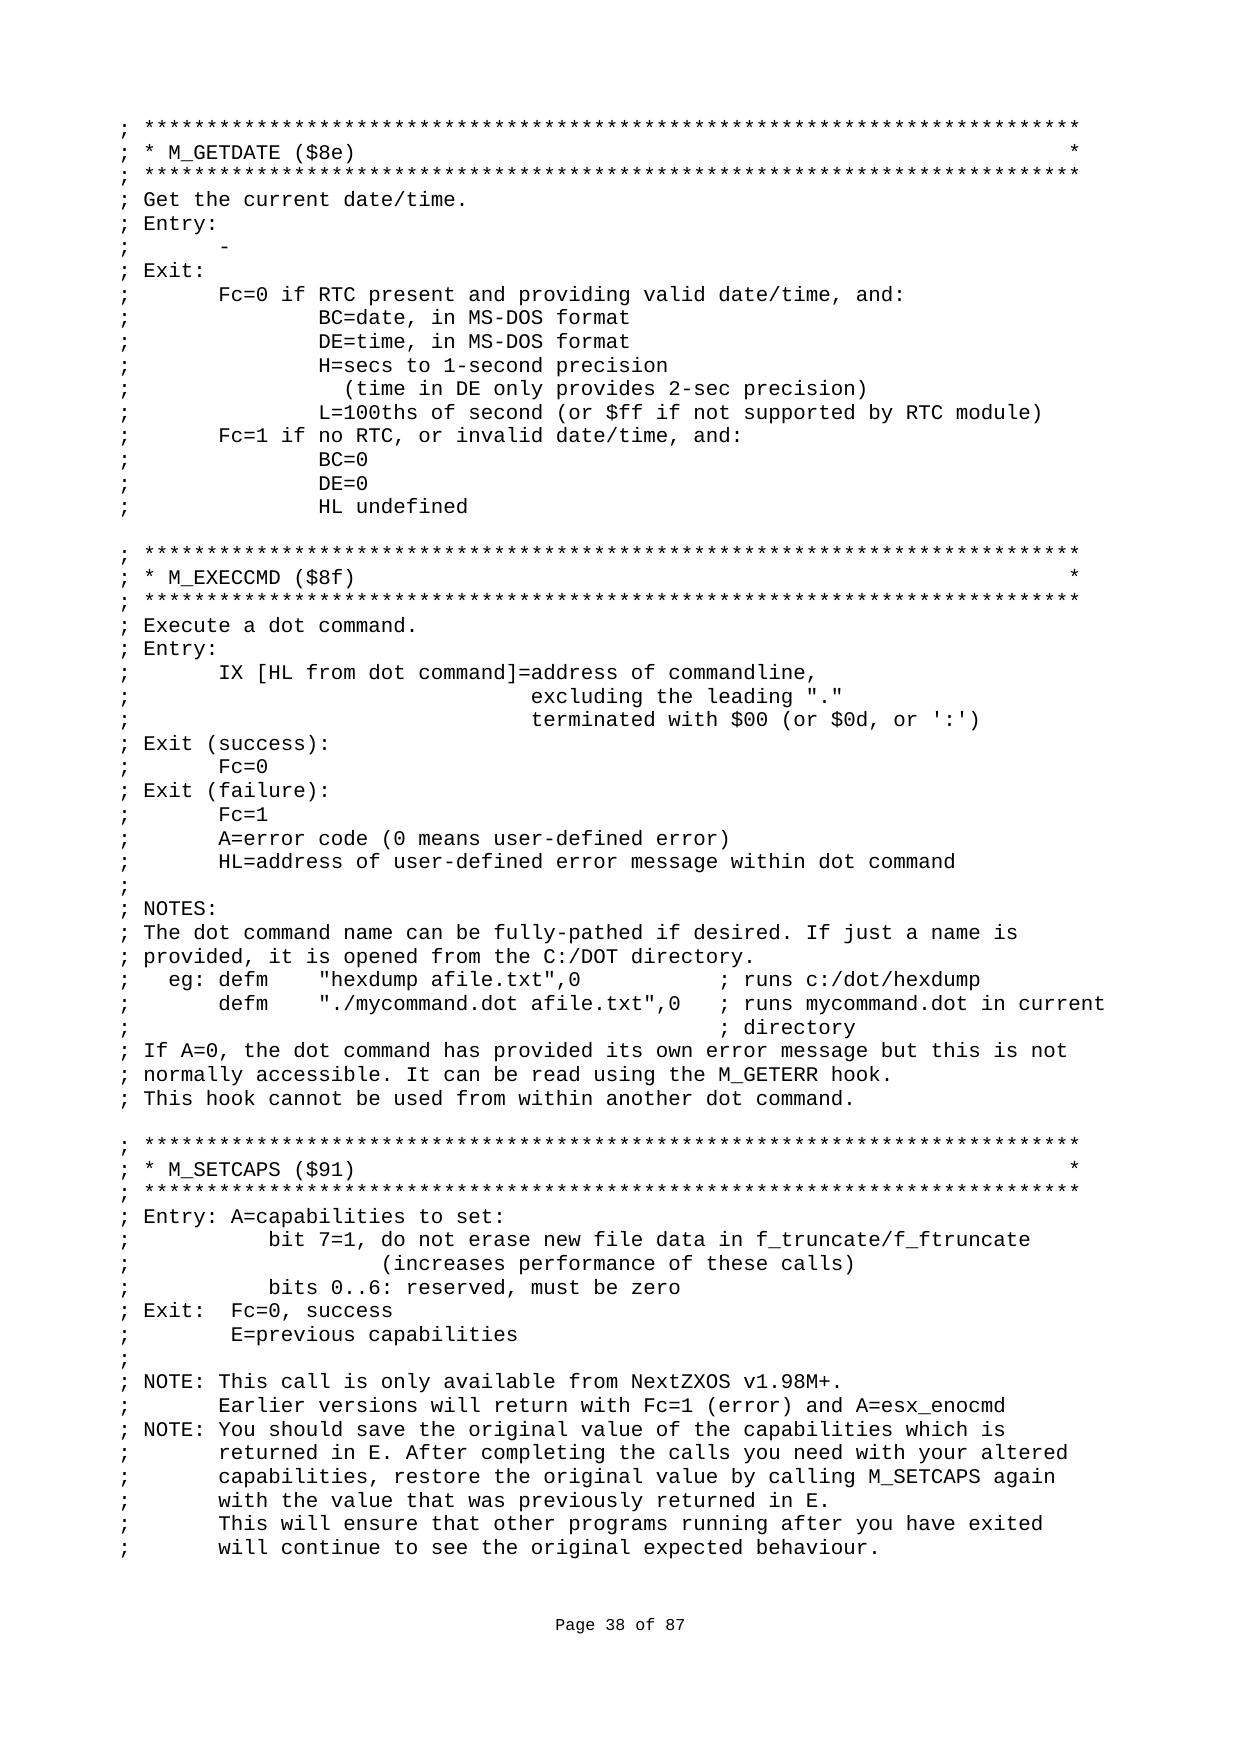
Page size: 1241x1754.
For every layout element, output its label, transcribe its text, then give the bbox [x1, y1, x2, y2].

text ; * M_EXECCMD ($8f) * [118, 567, 1122, 591]
text ; (increases performance of these calls) [118, 1253, 1122, 1277]
text ; NOTES: [118, 898, 1122, 922]
text ; *************************************************************************** [118, 544, 1122, 567]
text ; will continue to see the original expected behaviour. [118, 1537, 1122, 1561]
text ; Fc=0 [118, 757, 1122, 780]
text ; NOTE: This call is only available from NextZXOS v1.98M+. [118, 1371, 1122, 1395]
text ; with the value that was previously returned in E. [118, 1489, 1122, 1513]
text ; (time in DE only provides 2-sec precision) [118, 378, 1122, 402]
text ; [118, 875, 1122, 898]
text ; Exit: [118, 260, 1122, 284]
text ; If A=0, the dot command has provided its own error message but this is not [118, 1040, 1122, 1064]
text ; Exit: Fc=0, success [118, 1300, 1122, 1324]
text ; defm "./mycommand.dot afile.txt",0 ; runs mycommand.dot in current [118, 993, 1122, 1017]
text ; Fc=1 [118, 804, 1122, 827]
text ; ; directory [118, 1017, 1122, 1040]
text ; provided, it is opened from the C:/DOT directory. [118, 946, 1122, 969]
text ; Entry: A=capabilities to set: [118, 1206, 1122, 1229]
text ; This hook cannot be used from within another dot command. [118, 1088, 1122, 1111]
text ; Entry: [118, 213, 1122, 236]
text ; Entry: [118, 638, 1122, 662]
text ; Exit (success): [118, 733, 1122, 757]
text ; *************************************************************************** [118, 165, 1122, 189]
text ; A=error code (0 means user-defined error) [118, 827, 1122, 851]
text ; The dot command name can be fully-pathed if desired. If just a name is [118, 922, 1122, 946]
text ; *************************************************************************** [118, 1135, 1122, 1158]
text ; Fc=1 if no RTC, or invalid date/time, and: [118, 426, 1122, 449]
text ; Fc=0 if RTC present and providing valid date/time, and: [118, 284, 1122, 307]
text ; Earlier versions will return with Fc=1 (error) and A=esx_enocmd [118, 1395, 1122, 1419]
text ; DE=0 [118, 473, 1122, 496]
text ; excluding the leading "." [118, 686, 1122, 709]
text ; NOTE: You should save the original value of the capabilities which is [118, 1419, 1122, 1442]
text ; Get the current date/time. [118, 189, 1122, 213]
text ; This will ensure that other programs running after you have exited [118, 1513, 1122, 1537]
text ; HL=address of user-defined error message within dot command [118, 851, 1122, 875]
text ; BC=date, in MS-DOS format [118, 307, 1122, 331]
text ; eg: defm "hexdump afile.txt",0 ; runs c:/dot/hexdump [118, 969, 1122, 993]
text ; * M_GETDATE ($8e) * [118, 142, 1122, 165]
text ; L=100ths of second (or $ff if not supported by RTC module) [118, 402, 1122, 426]
text ; BC=0 [118, 449, 1122, 473]
text ; DE=time, in MS-DOS format [118, 331, 1122, 354]
text ; E=previous capabilities [118, 1324, 1122, 1348]
text ; *************************************************************************** [118, 591, 1122, 615]
text ; *************************************************************************** [118, 1182, 1122, 1206]
text ; bits 0..6: reserved, must be zero [118, 1277, 1122, 1300]
text ; [118, 1348, 1122, 1371]
text ; H=secs to 1-second precision [118, 354, 1122, 378]
text ; returned in E. After completing the calls you need with your altered [118, 1442, 1122, 1466]
text ; Execute a dot command. [118, 615, 1122, 638]
text ; Exit (failure): [118, 780, 1122, 804]
text ; bit 7=1, do not erase new file data in f_truncate/f_ftruncate [118, 1229, 1122, 1253]
text ; *************************************************************************** [118, 118, 1122, 142]
text ; * M_SETCAPS ($91) * [118, 1158, 1122, 1182]
text ; IX [HL from dot command]=address of commandline, [118, 662, 1122, 686]
text ; - [118, 236, 1122, 260]
text ; capabilities, restore the original value by calling M_SETCAPS again [118, 1466, 1122, 1489]
text ; normally accessible. It can be read using the M_GETERR hook. [118, 1064, 1122, 1088]
text ; terminated with $00 (or $0d, or ':') [118, 709, 1122, 733]
text ; HL undefined [118, 496, 1122, 520]
